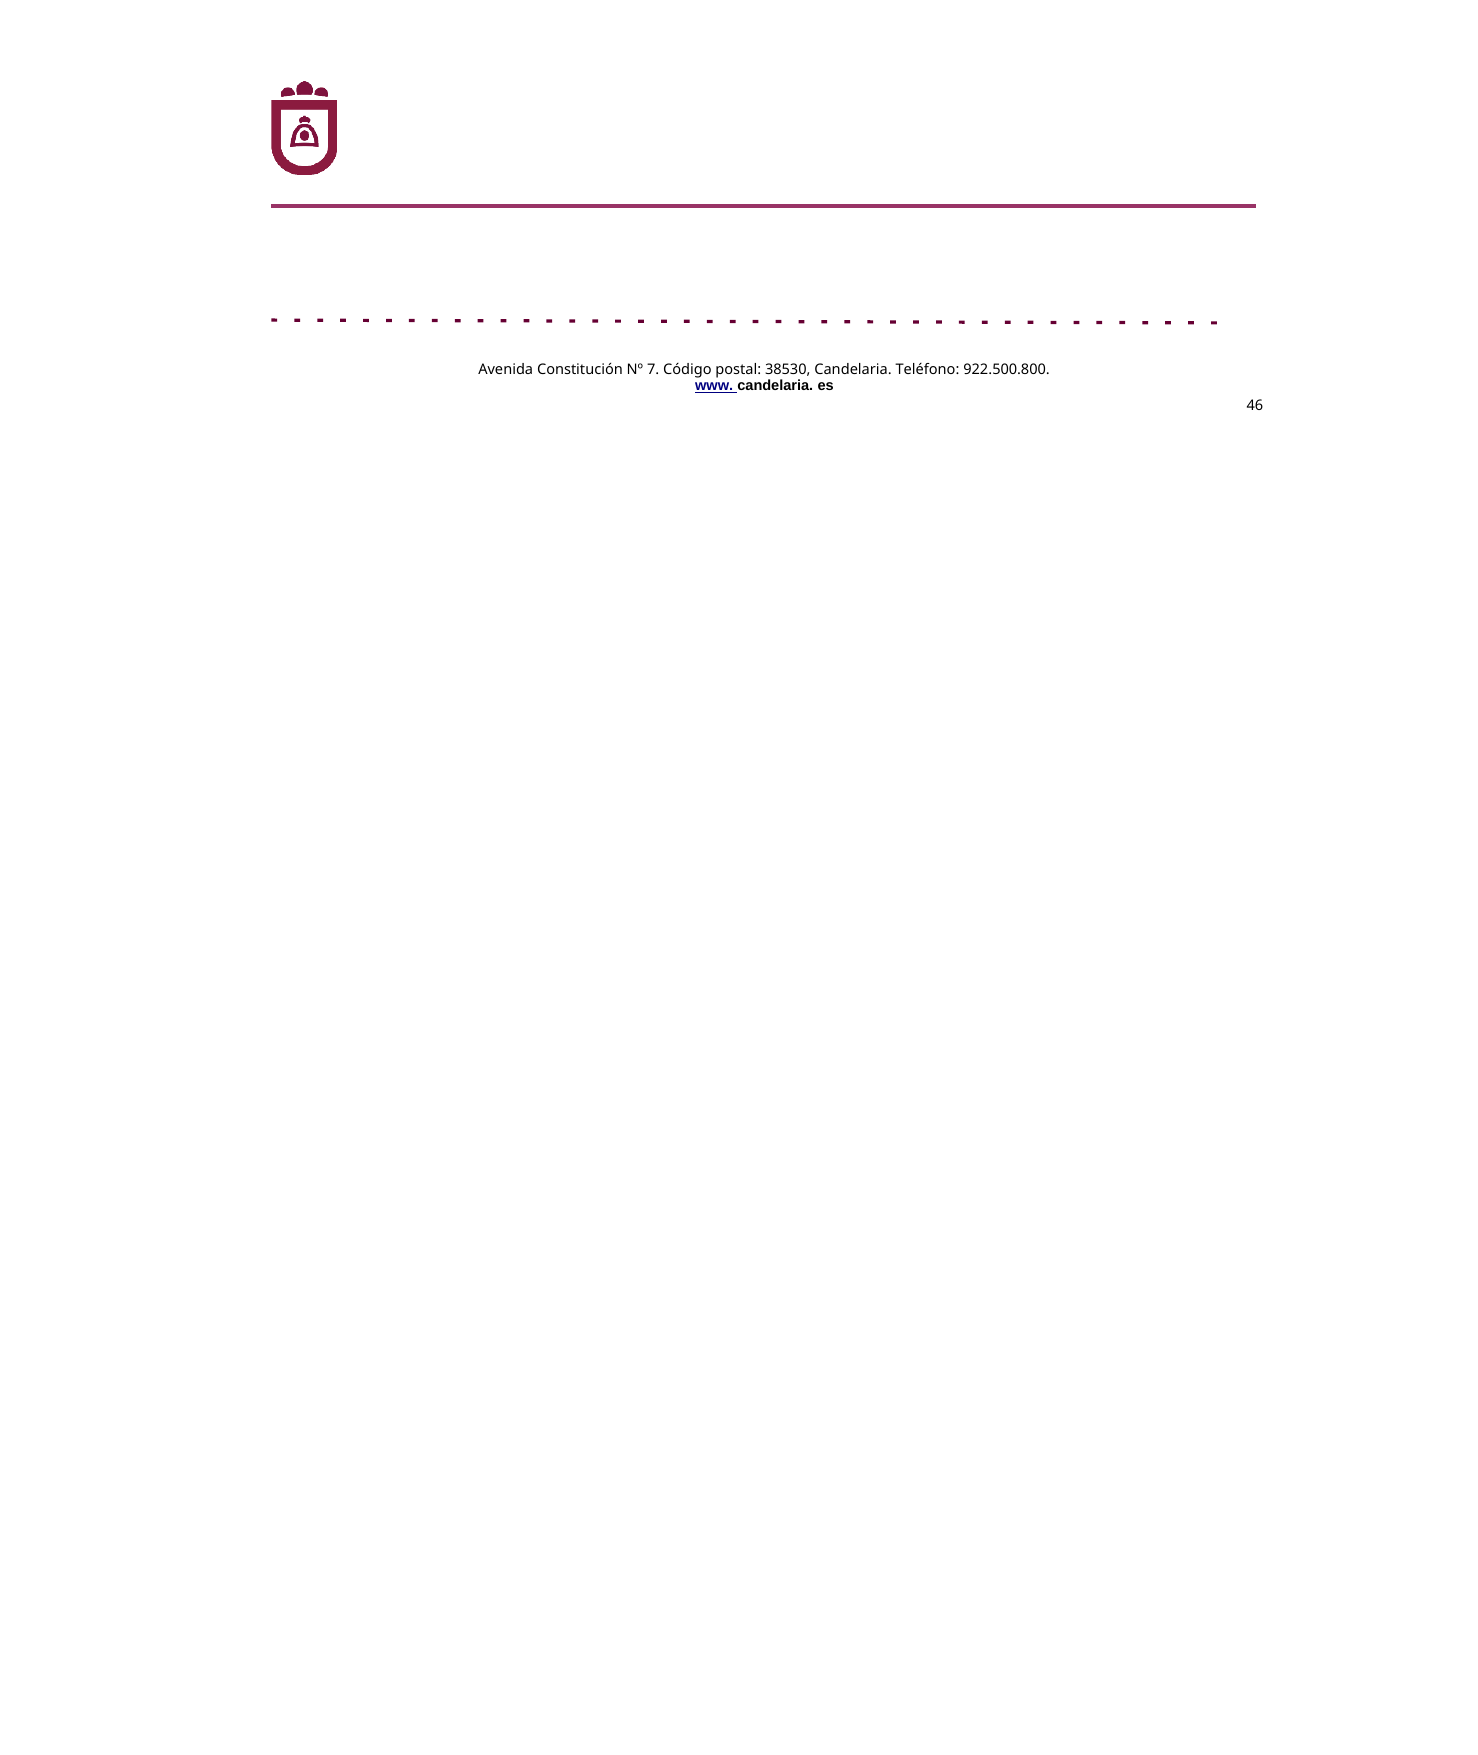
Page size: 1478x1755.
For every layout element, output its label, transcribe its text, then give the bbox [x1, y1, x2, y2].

text www. candelaria. es [408, 377, 1120, 394]
text Avenida Constitución Nº 7. Código postal: 38530, Candelaria. Teléfono: 922.500.800. [408, 361, 1120, 377]
text 46 [37, 395, 1263, 415]
